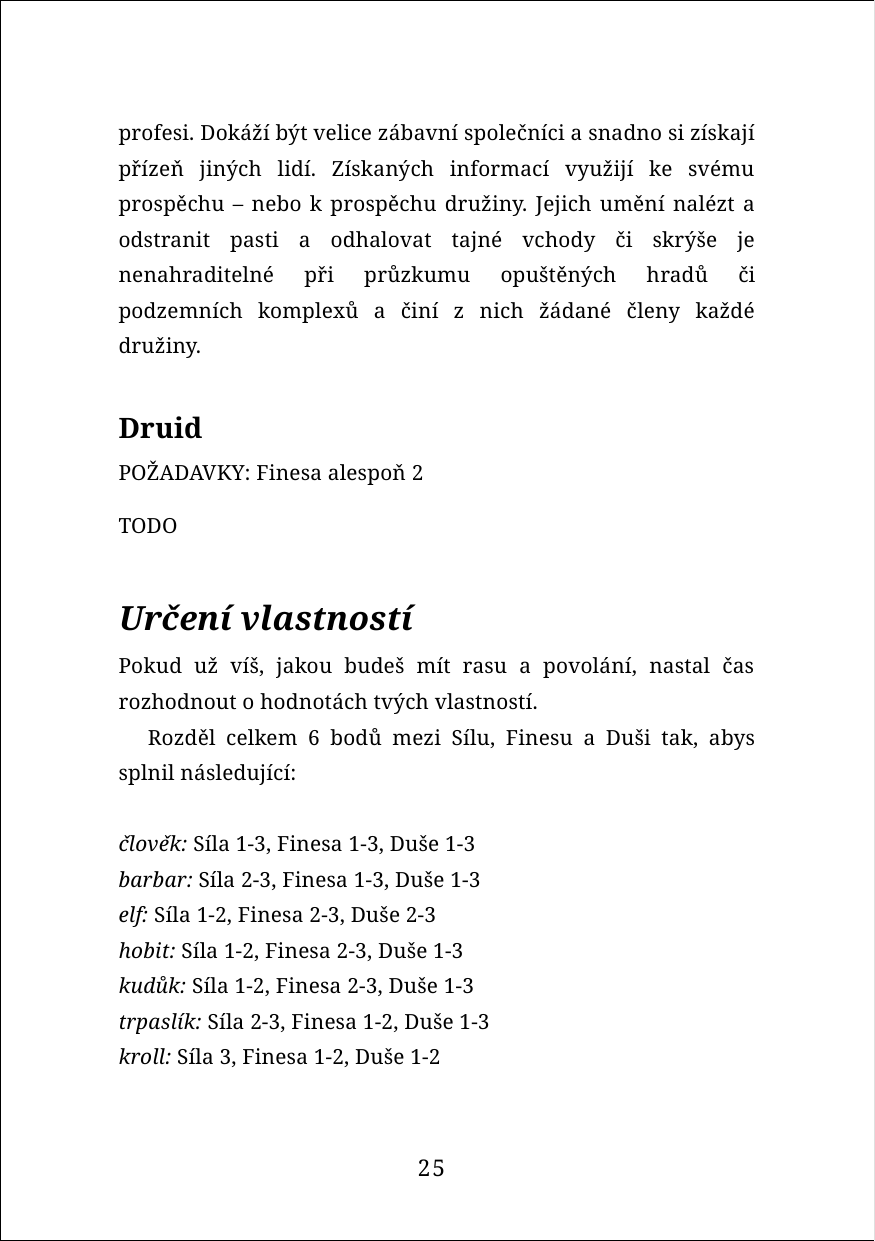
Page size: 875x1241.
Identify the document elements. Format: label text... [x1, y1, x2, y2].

text profesi. Dokáží být velice zábavní společníci a snadno si získají přízeň jiných lidí. Získaných informací využijí ke svému prospěchu – nebo k prospěchu družiny. Jejich umění nalézt a odstranit pasti a odhalovat tajné vchody či skrýše je nenahraditelné při průzkumu opuštěných hradů či podzemních komplexů a činí z nich žádané členy každé družiny. [118, 118, 756, 360]
subtitle Druid [118, 408, 756, 447]
subtitle Určení vlastností [118, 594, 756, 640]
text Pokud už víš, jakou budeš mít rasu a povolání, nastal čas rozhodnout o hodnotách tvých vlastností. Rozděl celkem 6 bodů mezi Sílu, Finesu a Duši tak, abys splnil následující: člověk: Síla 1-3, Finesa 1-3, Duše 1-3 barbar: Síla 2-3, Finesa 1-3, Duše 1-3 elf: Síla 1-2, Finesa 2-3, Duše 2-3 hobit: Síla 1-2, Finesa 2-3, Duše 1-3 kudůk: Síla 1-2, Finesa 2-3, Duše 1-3 trpaslík: Síla 2-3, Finesa 1-2, Duše 1-3 kroll: Síla 3, Finesa 1-2, Duše 1-2 [118, 652, 756, 1106]
text POŽADAVKY: Finesa alespoň 2 [118, 458, 756, 487]
text TODO [118, 512, 756, 540]
